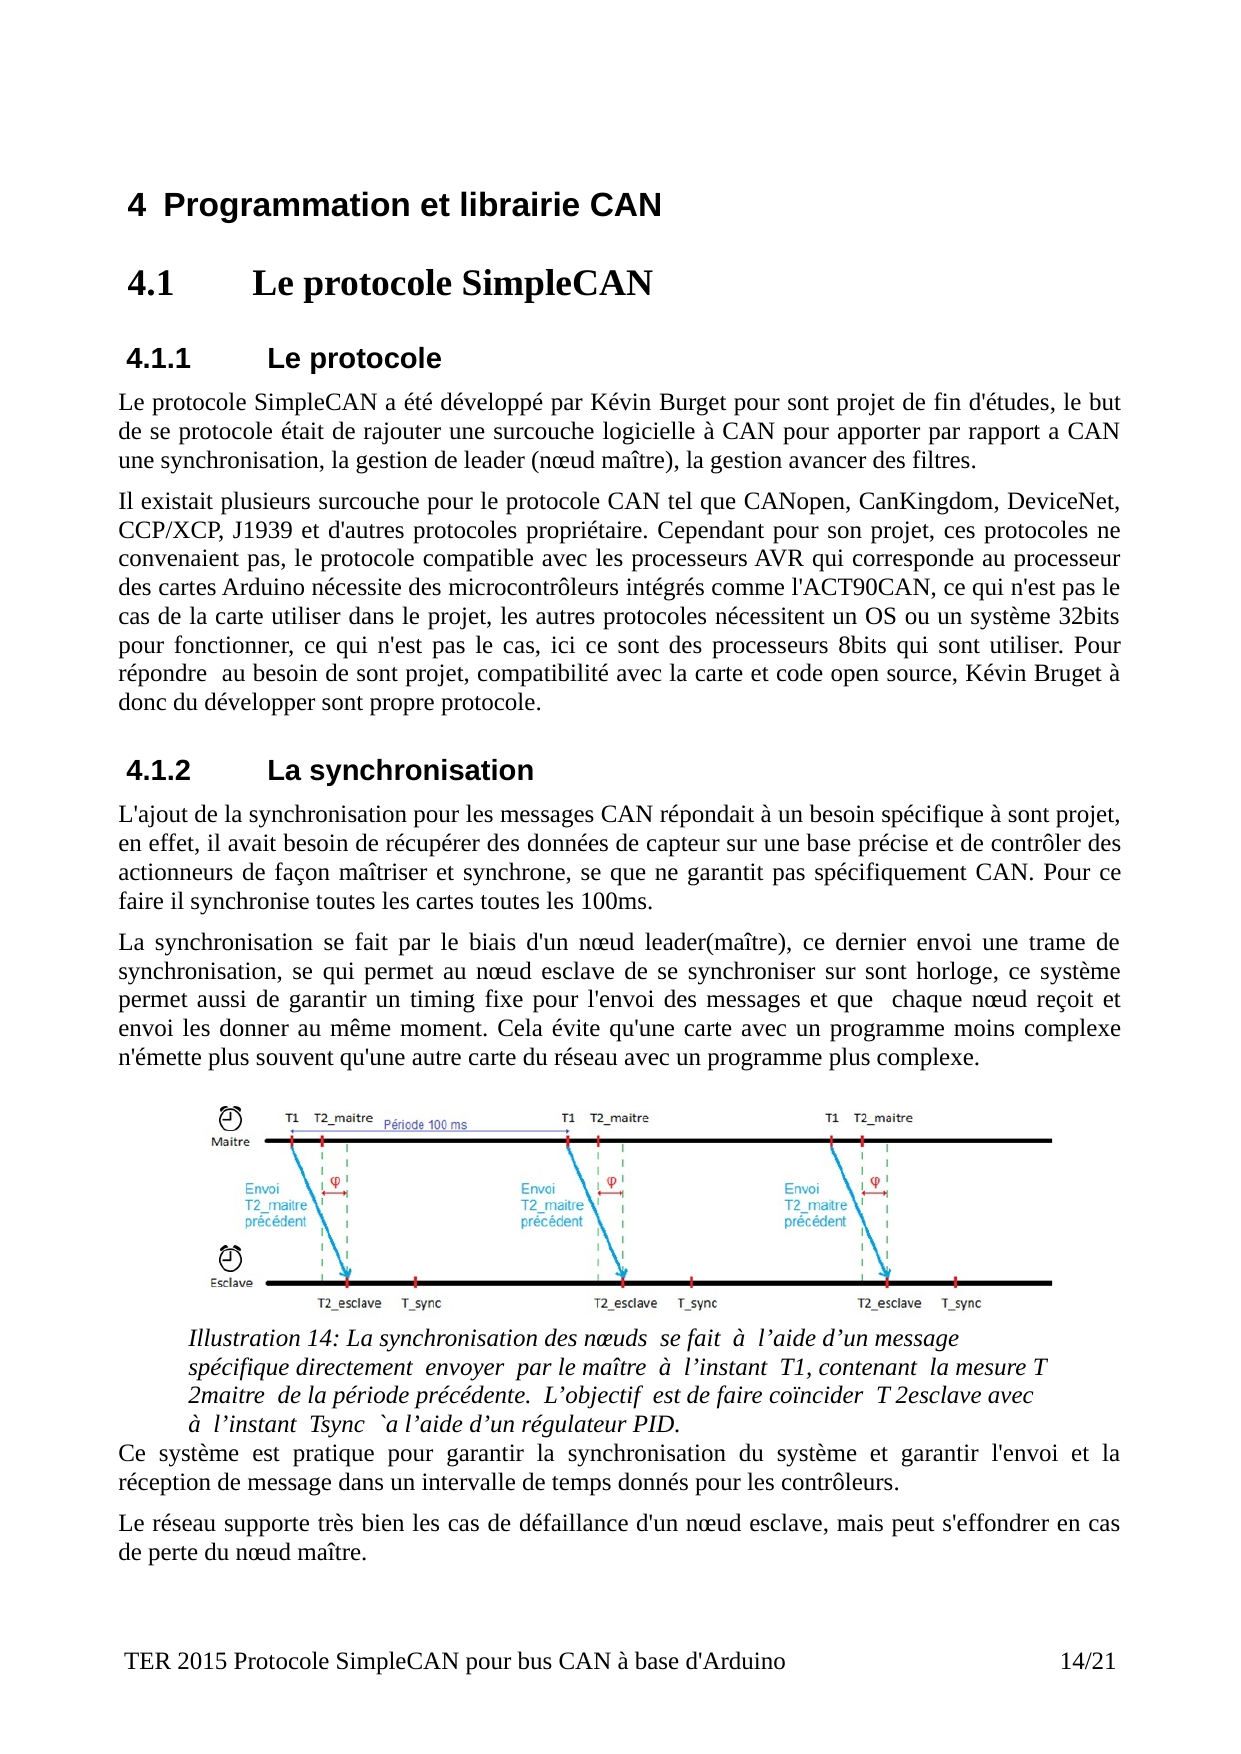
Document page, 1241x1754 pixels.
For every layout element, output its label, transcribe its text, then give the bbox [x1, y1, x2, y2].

subtitle La synchronisation [118, 753, 1122, 787]
text La synchronisation se fait par le biais d'un nœud leader(maître), ce dernier envoi une trame de synchronisation, se qui permet au nœud esclave de se synchroniser sur sont horloge, ce système permet aussi de garantir un timing fixe pour l'envoi des messages et que chaque nœud reçoit et envoi les donner au même moment. Cela évite qu'une carte avec un programme moins complexe n'émette plus souvent qu'une autre carte du réseau avec un programme plus complexe. [118, 927, 1122, 1071]
picture [188, 1095, 1053, 1323]
text Le réseau supporte très bien les cas de défaillance d'un nœud esclave, mais peut s'effondrer en cas de perte du nœud maître. [118, 1508, 1122, 1566]
text Il existait plusieurs surcouche pour le protocole CAN tel que CANopen, CanKingdom, DeviceNet, CCP/XCP, J1939 et d'autres protocoles propriétaire. Cependant pour son projet, ces protocoles ne convenaient pas, le protocole compatible avec les processeurs AVR qui corresponde au processeur des cartes Arduino nécessite des microcontrôleurs intégrés comme l'ACT90CAN, ce qui n'est pas le cas de la carte utiliser dans le projet, les autres protocoles nécessitent un OS ou un système 32bits pour fonctionner, ce qui n'est pas le cas, ici ce sont des processeurs 8bits qui sont utiliser. Pour répondre au besoin de sont projet, compatibilité avec la carte et code open source, Kévin Bruget à donc du développer sont propre protocole. [118, 486, 1122, 716]
subtitle Le protocole [118, 341, 1122, 375]
text Illustration 14: La synchronisation des nœuds se fait à l’aide d’un message spécifique directement envoyer par le maître à l’instant T1, contenant la mesure T 2maitre de la période précédente. L’objectif est de faire coïncider T 2esclave avec à l’instant Tsync `a l’aide d’un régulateur PID. [188, 1323, 1052, 1438]
text L'ajout de la synchronisation pour les messages CAN répondait à un besoin spécifique à sont projet, en effet, il avait besoin de récupérer des données de capteur sur une base précise et de contrôler des actionneurs de façon maîtriser et synchrone, se que ne garantit pas spécifiquement CAN. Pour ce faire il synchronise toutes les cartes toutes les 100ms. [118, 799, 1122, 914]
text Ce système est pratique pour garantir la synchronisation du système et garantir l'envoi et la réception de message dans un intervalle de temps donnés pour les contrôleurs. [118, 1083, 1122, 1496]
text Le protocole SimpleCAN a été développé par Kévin Burget pour sont projet de fin d'études, le but de se protocole était de rajouter une surcouche logicielle à CAN pour apporter par rapport a CAN une synchronisation, la gestion de leader (nœud maître), la gestion avancer des filtres. [118, 387, 1122, 473]
subtitle Le protocole SimpleCAN [118, 261, 1122, 304]
subtitle Programmation et librairie CAN [118, 184, 1122, 223]
